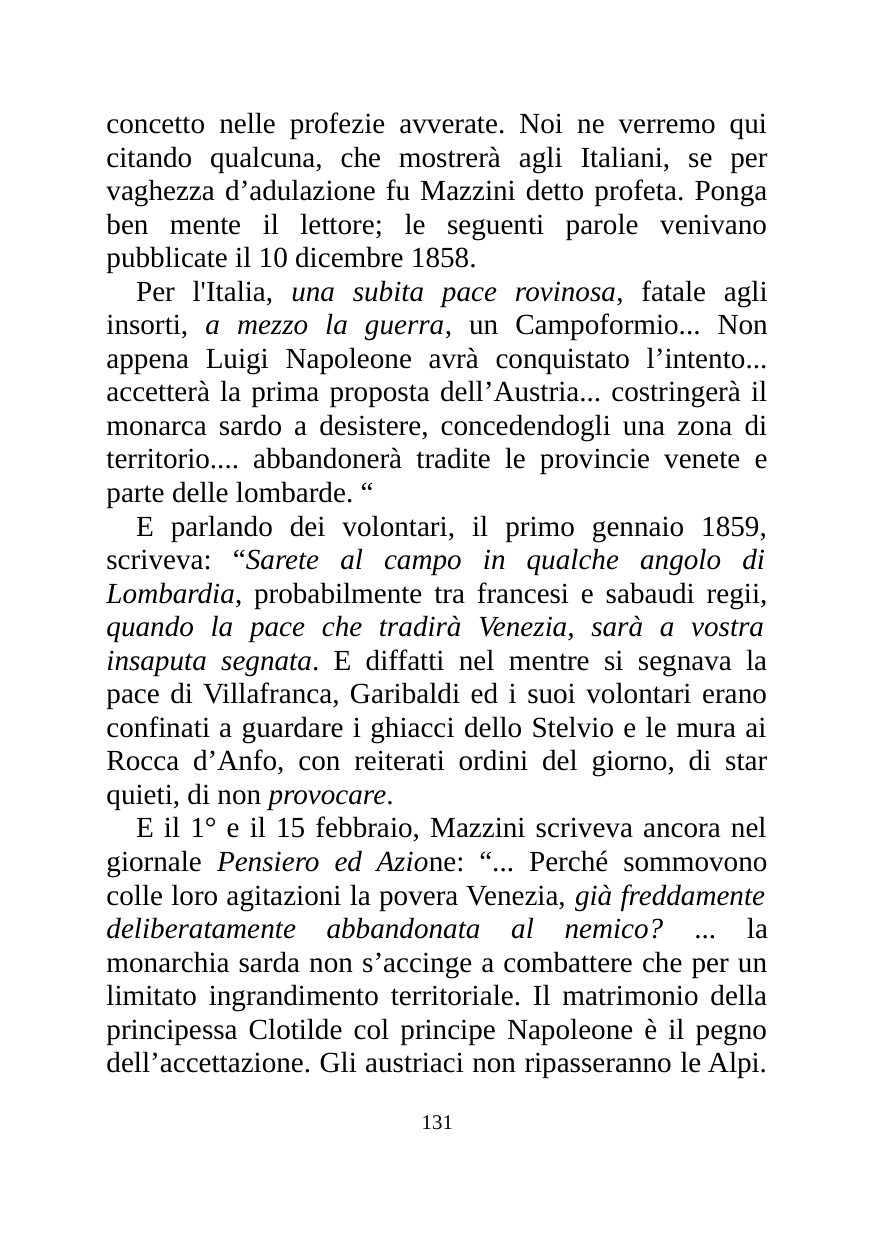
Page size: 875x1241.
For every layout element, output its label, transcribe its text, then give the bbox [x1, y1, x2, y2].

text Per l'Italia, una subita pace rovinosa, fatale agli insorti, a mezzo la guerra, un Campoformio... Non appena Luigi Napoleone avrà conquistato l’intento... accetterà la prima proposta dell’Austria... costringerà il monarca sardo a desistere, concedendogli una zona di territorio.... abbandonerà tradite le provincie venete e parte delle lombarde. “ [106, 274, 768, 509]
text concetto nelle profezie avverate. Noi ne verremo qui citando qualcuna, che mostrerà agli Italiani, se per vaghezza d’adulazione fu Mazzini detto profeta. Ponga ben mente il lettore; le seguenti parole venivano pubblicate il 10 dicembre 1858. [106, 106, 768, 274]
text E il 1° e il 15 febbraio, Mazzini scriveva ancora nel giornale Pensiero ed Azione: “... Perché sommovono colle loro agitazioni la povera Venezia, già freddamente deliberatamente abbandonata al nemico? ... la monarchia sarda non s’accinge a combattere che per un limitato ingrandimento territoriale. Il matrimonio della principessa Clotilde col principe Napoleone è il pegno dell’accettazione. Gli austriaci non ripasseranno le Alpi. [106, 811, 768, 1079]
text E parlando dei volontari, il primo gennaio 1859, scriveva: “Sarete al campo in qualche angolo di Lombardia, probabilmente tra francesi e sabaudi regii, quando la pace che tradirà Venezia, sarà a vostra insaputa segnata. E diffatti nel mentre si segnava la pace di Villafranca, Garibaldi ed i suoi volontari erano confinati a guardare i ghiacci dello Stelvio e le mura ai Rocca d’Anfo, con reiterati ordini del giorno, di star quieti, di non provocare. [106, 509, 768, 811]
